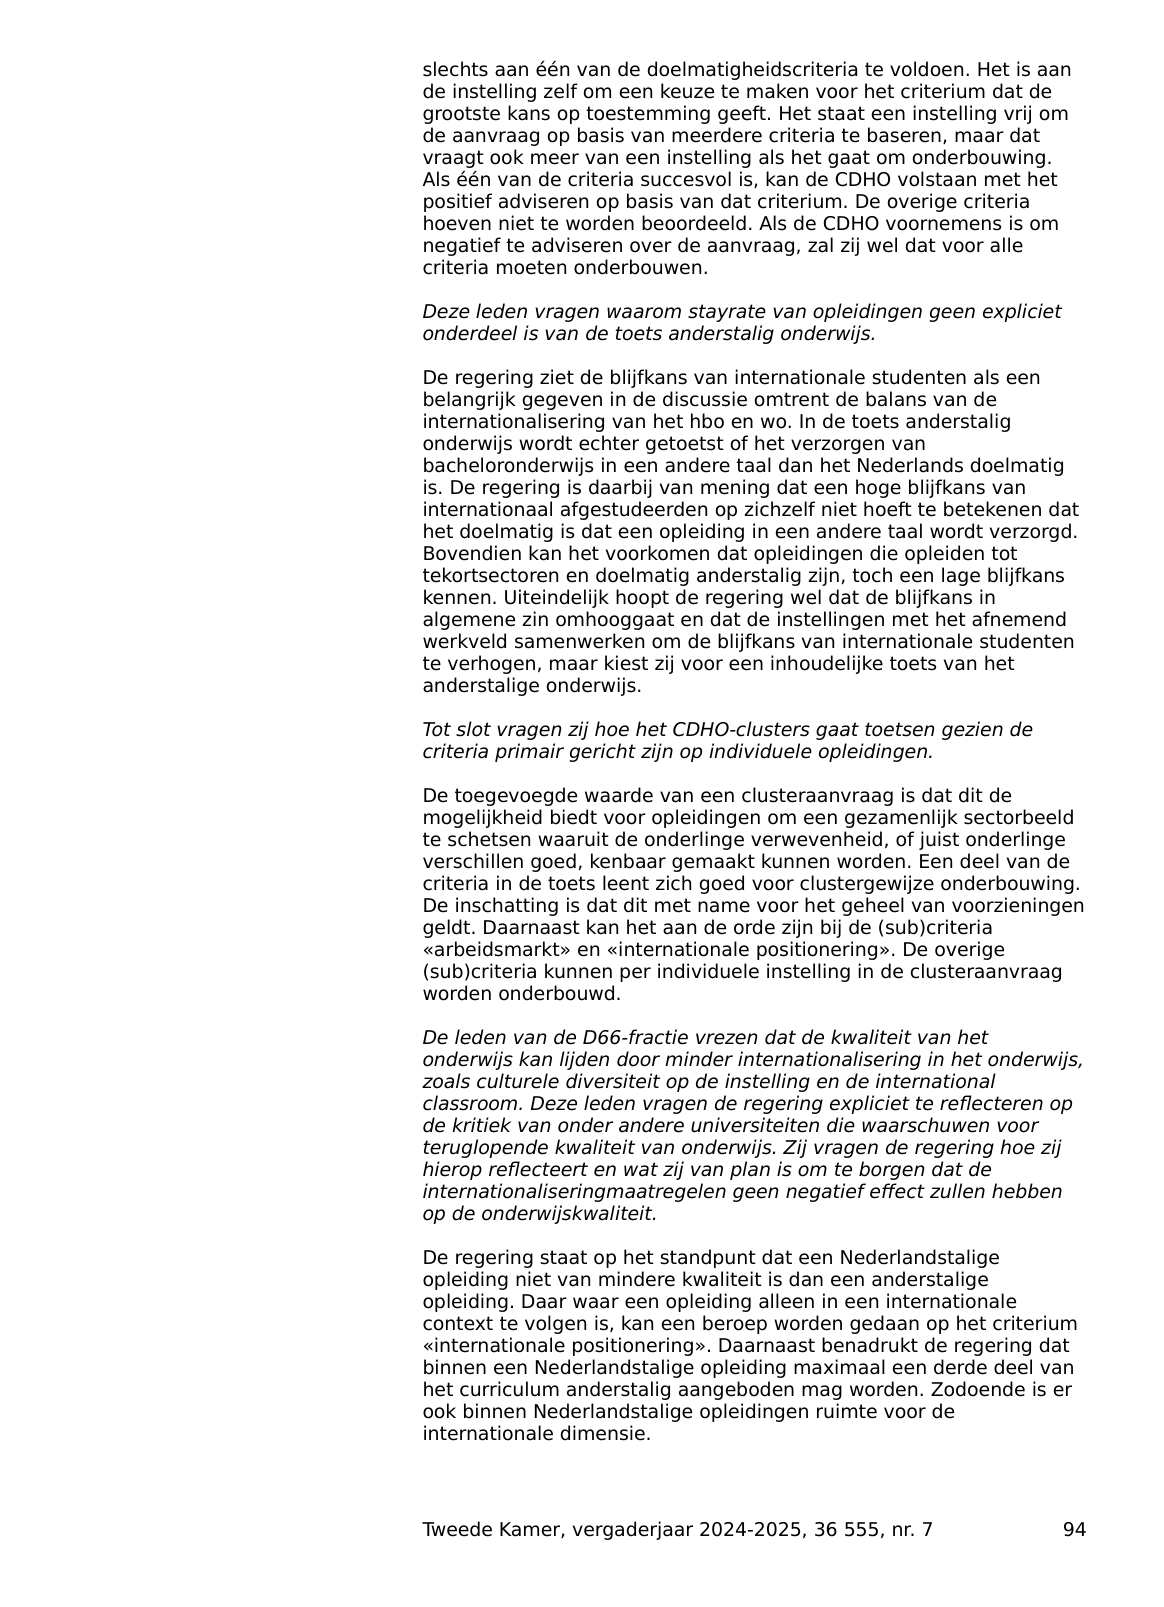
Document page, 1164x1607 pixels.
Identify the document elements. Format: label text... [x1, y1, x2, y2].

text De regering ziet de blijfkans van internationale studenten als een belangrijk gegeven in de discussie omtrent de balans van de internationalisering van het hbo en wo. In de toets anderstalig onderwijs wordt echter getoetst of het verzorgen van bacheloronderwijs in een andere taal dan het Nederlands doelmatig is. De regering is daarbij van mening dat een hoge blijfkans van internationaal afgestudeerden op zichzelf niet hoeft te betekenen dat het doelmatig is dat een opleiding in een andere taal wordt verzorgd. Bovendien kan het voorkomen dat opleidingen die opleiden tot tekortsectoren en doelmatig anderstalig zijn, toch een lage blijfkans kennen. Uiteindelijk hoopt de regering wel dat de blijfkans in algemene zin omhooggaat en dat de instellingen met het afnemend werkveld samenwerken om de blijfkans van internationale studenten te verhogen, maar kiest zij voor een inhoudelijke toets van het anderstalige onderwijs. [422, 367, 1087, 697]
text De leden van de D66-fractie vrezen dat de kwaliteit van het onderwijs kan lijden door minder internationalisering in het onderwijs, zoals culturele diversiteit op de instelling en de international classroom. Deze leden vragen de regering expliciet te reflecteren op de kritiek van onder andere universiteiten die waarschuwen voor teruglopende kwaliteit van onderwijs. Zij vragen de regering hoe zij hierop reflecteert en wat zij van plan is om te borgen dat de internationaliseringmaatregelen geen negatief effect zullen hebben op de onderwijskwaliteit. [422, 1027, 1087, 1225]
text De toegevoegde waarde van een clusteraanvraag is dat dit de mogelijkheid biedt voor opleidingen om een gezamenlijk sectorbeeld te schetsen waaruit de onderlinge verwevenheid, of juist onderlinge verschillen goed, kenbaar gemaakt kunnen worden. Een deel van de criteria in de toets leent zich goed voor clustergewijze onderbouwing. De inschatting is dat dit met name voor het geheel van voorzieningen geldt. Daarnaast kan het aan de orde zijn bij de (sub)criteria «arbeidsmarkt» en «internationale positionering». De overige (sub)criteria kunnen per individuele instelling in de clusteraanvraag worden onderbouwd. [422, 785, 1087, 1005]
text Tot slot vragen zij hoe het CDHO-clusters gaat toetsen gezien de criteria primair gericht zijn op individuele opleidingen. [422, 719, 1087, 763]
text Deze leden vragen waarom stayrate van opleidingen geen expliciet onderdeel is van de toets anderstalig onderwijs. [422, 301, 1087, 345]
text slechts aan één van de doelmatigheidscriteria te voldoen. Het is aan de instelling zelf om een keuze te maken voor het criterium dat de grootste kans op toestemming geeft. Het staat een instelling vrij om de aanvraag op basis van meerdere criteria te baseren, maar dat vraagt ook meer van een instelling als het gaat om onderbouwing. Als één van de criteria succesvol is, kan de CDHO volstaan met het positief adviseren op basis van dat criterium. De overige criteria hoeven niet te worden beoordeeld. Als de CDHO voornemens is om negatief te adviseren over de aanvraag, zal zij wel dat voor alle criteria moeten onderbouwen. [422, 59, 1087, 279]
text De regering staat op het standpunt dat een Nederlandstalige opleiding niet van mindere kwaliteit is dan een anderstalige opleiding. Daar waar een opleiding alleen in een internationale context te volgen is, kan een beroep worden gedaan op het criterium «internationale positionering». Daarnaast benadrukt de regering dat binnen een Nederlandstalige opleiding maximaal een derde deel van het curriculum anderstalig aangeboden mag worden. Zodoende is er ook binnen Nederlandstalige opleidingen ruimte voor de internationale dimensie. [422, 1247, 1087, 1445]
